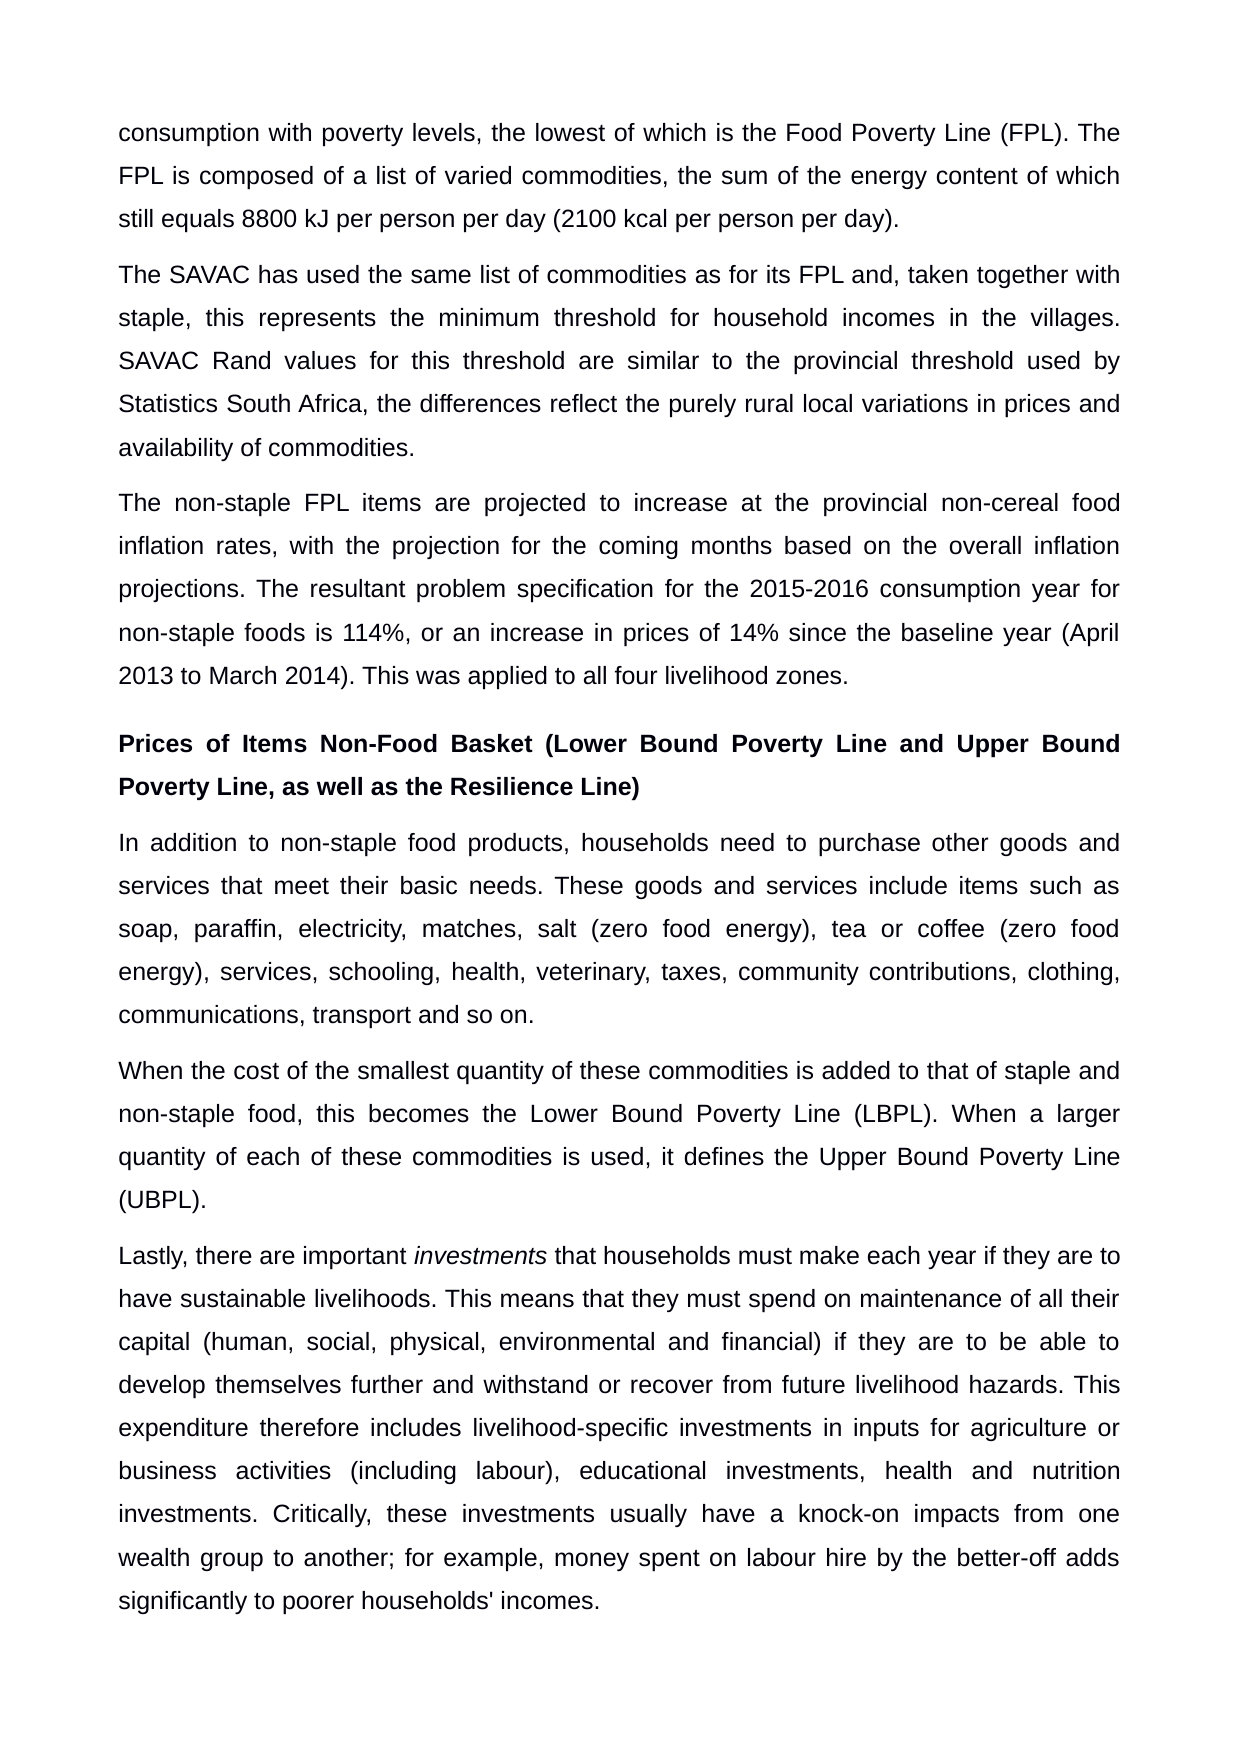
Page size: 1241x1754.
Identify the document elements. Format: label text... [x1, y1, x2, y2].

text consumption with poverty levels, the lowest of which is the Food Poverty Line (FPL). The FPL is composed of a list of varied commodities, the sum of the energy content of which still equals 8800 kJ per person per day (2100 kcal per person per day). [118, 118, 1122, 233]
text In addition to non-staple food products, households need to purchase other goods and services that meet their basic needs. These goods and services include items such as soap, paraffin, electricity, matches, salt (zero food energy), tea or coffee (zero food energy), services, schooling, health, veterinary, taxes, community contributions, clothing, communications, transport and so on. [118, 827, 1122, 1029]
text The SAVAC has used the same list of commodities as for its FPL and, taken together with staple, this represents the minimum threshold for household incomes in the villages. SAVAC Rand values for this threshold are similar to the provincial threshold used by Statistics South Africa, the differences reflect the purely rural local variations in prices and availability of commodities. [118, 260, 1122, 461]
text When the cost of the smallest quantity of these commodities is added to that of staple and non-staple food, this becomes the Lower Bound Poverty Line (LBPL). When a larger quantity of each of these commodities is used, it defines the Upper Bound Poverty Line (UBPL). [118, 1056, 1122, 1214]
text The non-staple FPL items are projected to increase at the provincial non-cereal food inflation rates, with the projection for the coming months based on the overall inflation projections. The resultant problem specification for the 2015-2016 consumption year for non-staple foods is 114%, or an increase in prices of 14% since the baseline year (April 2013 to March 2014). This was applied to all four livelihood zones. [118, 488, 1122, 689]
subtitle Prices of Items Non-Food Basket (Lower Bound Poverty Line and Upper Bound Poverty Line, as well as the Resilience Line) [118, 729, 1122, 801]
text Lastly, there are important investments that households must make each year if they are to have sustainable livelihoods. This means that they must spend on maintenance of all their capital (human, social, physical, environmental and financial) if they are to be able to develop themselves further and withstand or recover from future livelihood hazards. This expenditure therefore includes livelihood-specific investments in inputs for agriculture or business activities (including labour), educational investments, health and nutrition investments. Critically, these investments usually have a knock-on impacts from one wealth group to another; for example, money spent on labour hire by the better-off adds significantly to poorer households' incomes. [118, 1241, 1122, 1614]
